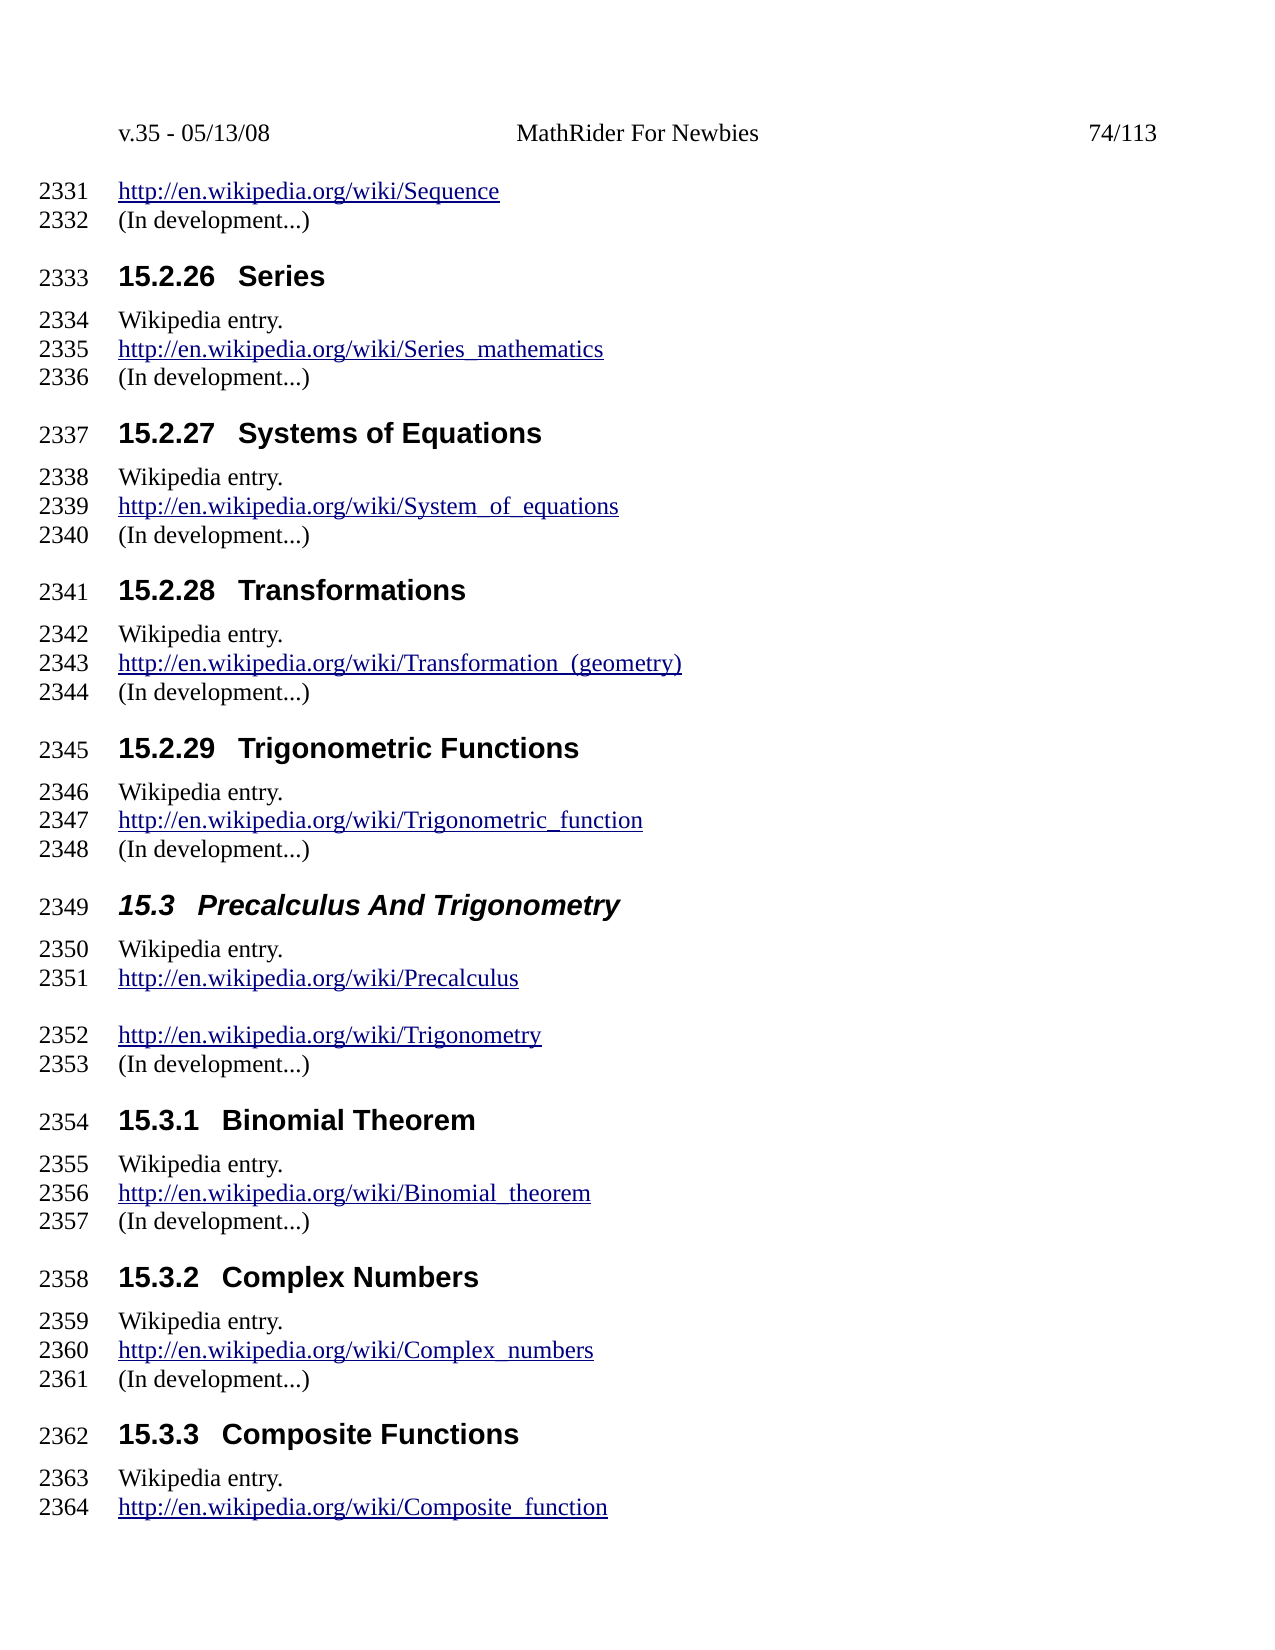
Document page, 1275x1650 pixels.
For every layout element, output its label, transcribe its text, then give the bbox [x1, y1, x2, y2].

text http://en.wikipedia.org/wiki/Trigonometric_function [118, 806, 1157, 834]
text (In development...) [118, 1206, 1157, 1235]
text Wikipedia entry. [118, 1149, 1157, 1178]
text Wikipedia entry. [118, 1463, 1157, 1492]
text (In development...) [118, 205, 1157, 234]
text http://en.wikipedia.org/wiki/Transformation_(geometry) [118, 648, 1157, 677]
subtitle Binomial Theorem [118, 1103, 1157, 1136]
subtitle Complex Numbers [118, 1260, 1157, 1294]
subtitle Systems of Equations [118, 416, 1157, 450]
text Wikipedia entry. [118, 462, 1157, 491]
text http://en.wikipedia.org/wiki/Complex_numbers [118, 1335, 1157, 1364]
subtitle Transformations [118, 573, 1157, 607]
text (In development...) [118, 362, 1157, 391]
subtitle Trigonometric Functions [118, 731, 1157, 764]
text Wikipedia entry. [118, 1306, 1157, 1335]
subtitle Series [118, 259, 1157, 292]
text (In development...) [118, 834, 1157, 863]
text http://en.wikipedia.org/wiki/System_of_equations [118, 491, 1157, 520]
text (In development...) [118, 520, 1157, 548]
text (In development...) [118, 1049, 1157, 1078]
text Wikipedia entry. [118, 777, 1157, 806]
text http://en.wikipedia.org/wiki/Composite_function [118, 1492, 1157, 1521]
text http://en.wikipedia.org/wiki/Precalculus [118, 963, 1157, 992]
subtitle Precalculus And Trigonometry [118, 888, 1157, 922]
text http://en.wikipedia.org/wiki/Series_mathematics [118, 334, 1157, 362]
text Wikipedia entry. [118, 934, 1157, 963]
text http://en.wikipedia.org/wiki/Sequence [118, 176, 1157, 205]
text http://en.wikipedia.org/wiki/Binomial_theorem [118, 1178, 1157, 1206]
text (In development...) [118, 1364, 1157, 1392]
text (In development...) [118, 677, 1157, 706]
subtitle Composite Functions [118, 1417, 1157, 1451]
text Wikipedia entry. [118, 305, 1157, 334]
text Wikipedia entry. [118, 619, 1157, 648]
text http://en.wikipedia.org/wiki/Trigonometry [118, 1020, 1157, 1049]
